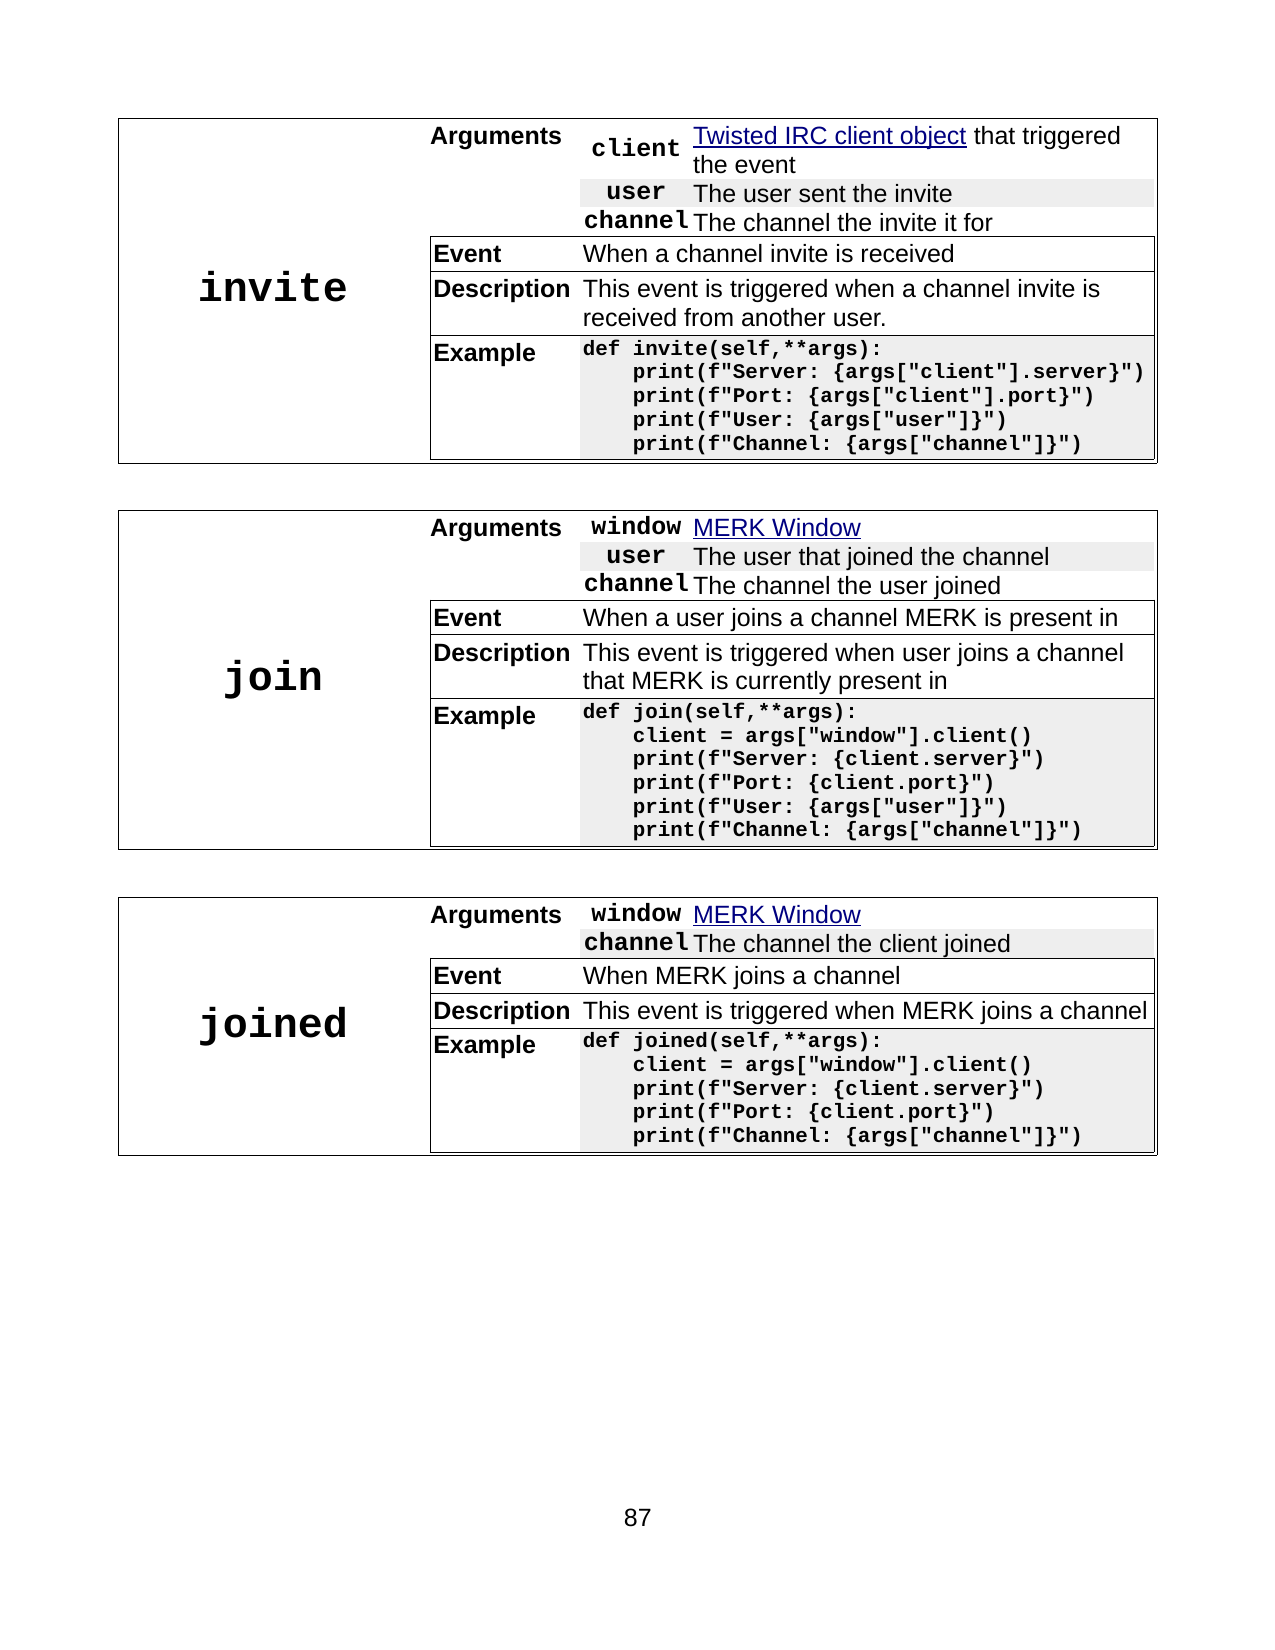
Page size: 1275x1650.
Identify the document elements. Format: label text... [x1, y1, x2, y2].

table_cell channel [580, 208, 693, 236]
table_header join [119, 511, 427, 849]
table_header [427, 511, 1157, 849]
table_cell When MERK joins a channel [580, 959, 1154, 992]
table_header window [580, 513, 693, 542]
table_cell Example [431, 336, 579, 459]
table_header [427, 898, 1157, 1155]
table_cell Event [431, 237, 579, 271]
table_cell This event is triggered when user joins a channel that MERK is currently present in [580, 635, 1154, 698]
table_cell The channel the invite it for [693, 208, 1154, 236]
table_header MERK Window [693, 900, 1154, 929]
table_cell channel [580, 929, 693, 958]
table_header invite [119, 119, 427, 462]
table_cell def joined(self,**args): client = args["window"].client() print(f"Server: {client.server}") print(f"Port: {client.port}") print(f"Channel: {args["channel"]}") [580, 1029, 1154, 1152]
table_header MERK Window [693, 513, 1154, 542]
table_header Arguments [430, 513, 579, 599]
table_cell user [580, 542, 693, 571]
table_cell When a channel invite is received [580, 237, 1154, 271]
table_cell The user that joined the channel [693, 542, 1154, 571]
table_cell Example [431, 699, 579, 846]
table_cell The user sent the invite [693, 179, 1154, 207]
table_cell Description [431, 994, 579, 1027]
table_header joined [119, 898, 427, 1155]
table_cell user [580, 179, 693, 207]
table_cell Event [431, 601, 579, 634]
table_cell When a user joins a channel MERK is present in [580, 601, 1154, 634]
table_cell The channel the client joined [693, 929, 1154, 958]
table_cell channel [580, 571, 693, 599]
table_cell Example [431, 1029, 579, 1152]
table_cell This event is triggered when MERK joins a channel [580, 994, 1154, 1027]
table_header Arguments [430, 121, 579, 236]
table_header Twisted IRC client object that triggered the event [693, 121, 1154, 179]
table_cell def invite(self,**args): print(f"Server: {args["client"].server}") print(f"Port: {args["client"].port}") print(f"User: {args["user"]}") print(f"Channel: {args["channel"]}") [580, 336, 1154, 459]
table_cell This event is triggered when a channel invite is received from another user. [580, 272, 1154, 335]
table_cell Description [431, 635, 579, 698]
table_cell def join(self,**args): client = args["window"].client() print(f"Server: {client.server}") print(f"Port: {client.port}") print(f"User: {args["user"]}") print(f"Channel: {args["channel"]}") [580, 699, 1154, 846]
table_header client [580, 121, 693, 179]
table_header window [580, 900, 693, 929]
table_header Arguments [430, 900, 579, 958]
table_header [427, 119, 1157, 462]
table_cell The channel the user joined [693, 571, 1154, 599]
table_cell Event [431, 959, 579, 992]
table_cell Description [431, 272, 579, 335]
